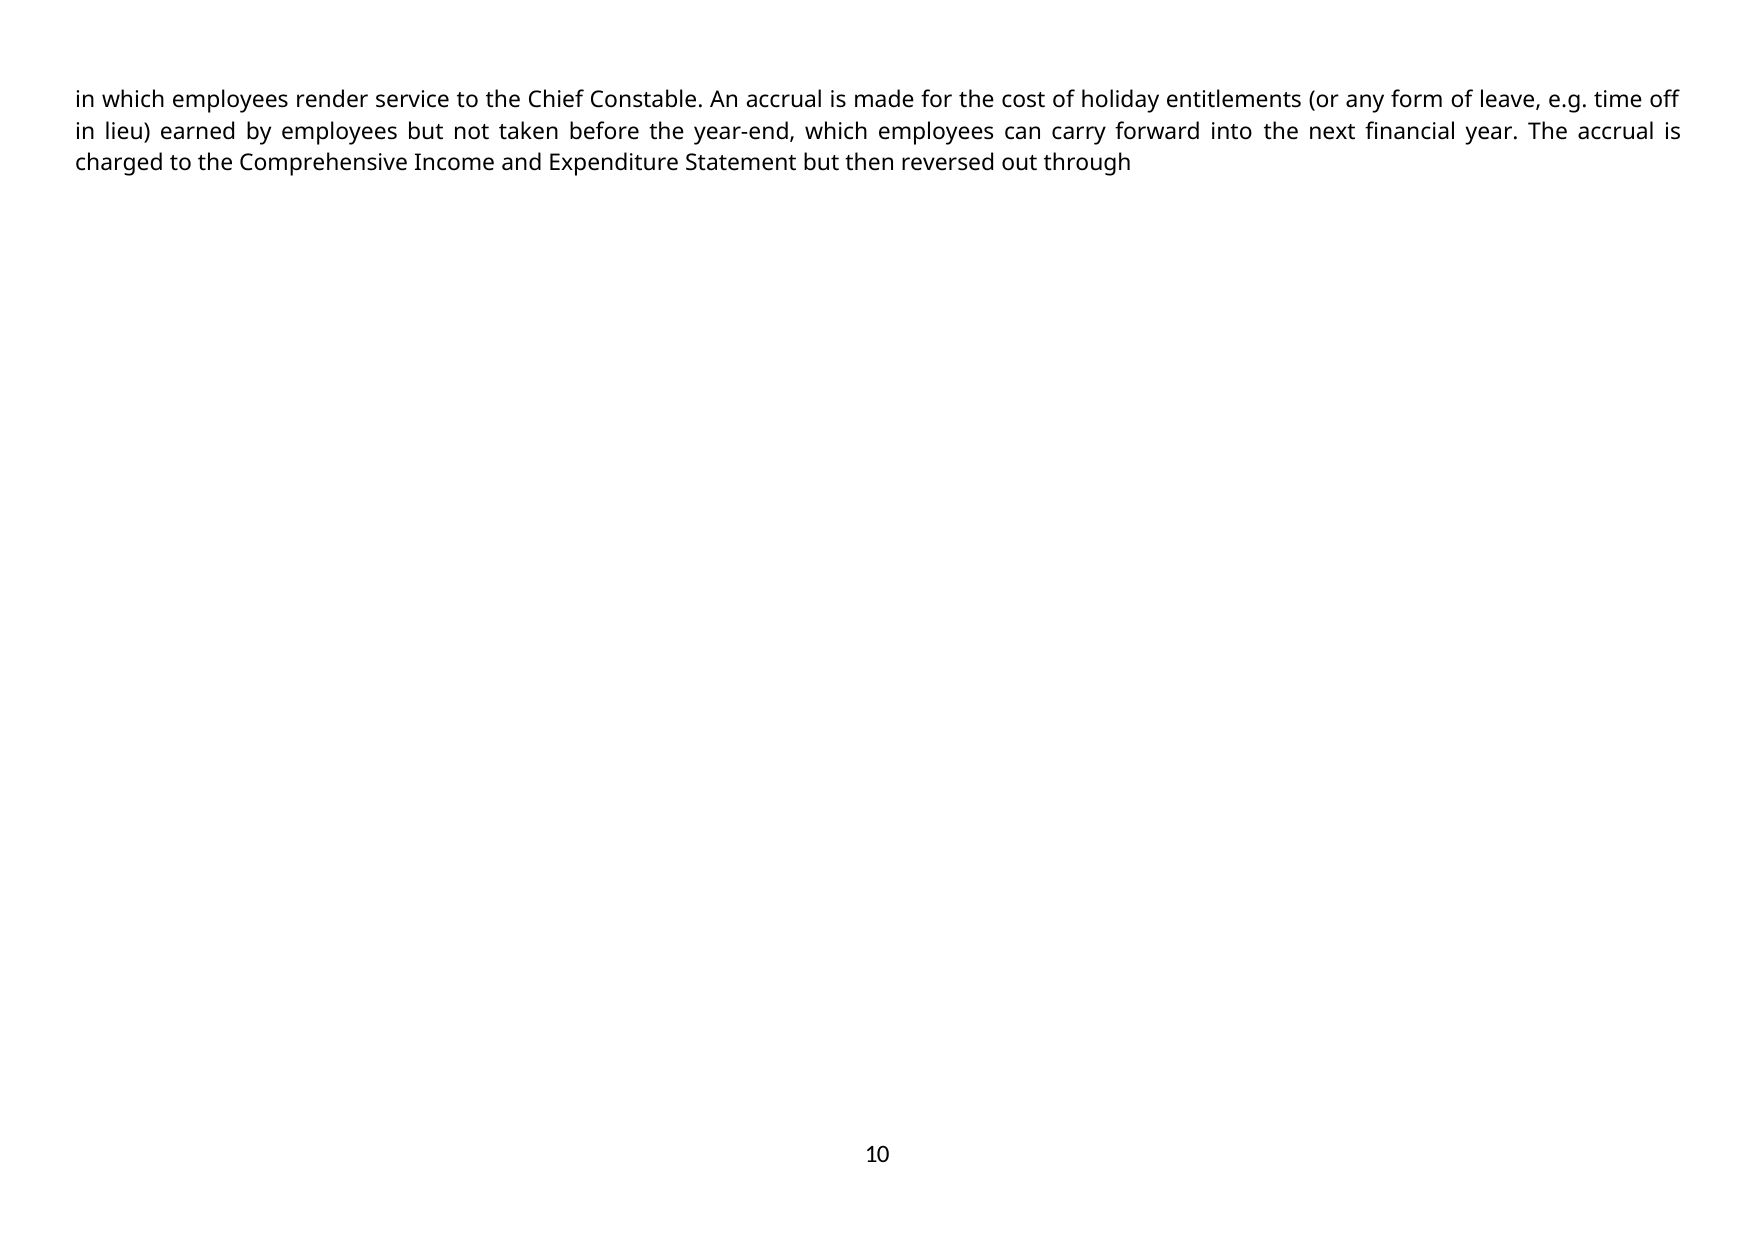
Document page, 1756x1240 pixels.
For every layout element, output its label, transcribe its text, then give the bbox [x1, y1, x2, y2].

text in which employees render service to the Chief Constable. An accrual is made for the cost of holiday entitlements (or any form of leave, e.g. time off in lieu) earned by employees but not taken before the year-end, which employees can carry forward into the next financial year. The accrual is charged to the Comprehensive Income and Expenditure Statement but then reversed out through [75, 83, 1681, 177]
